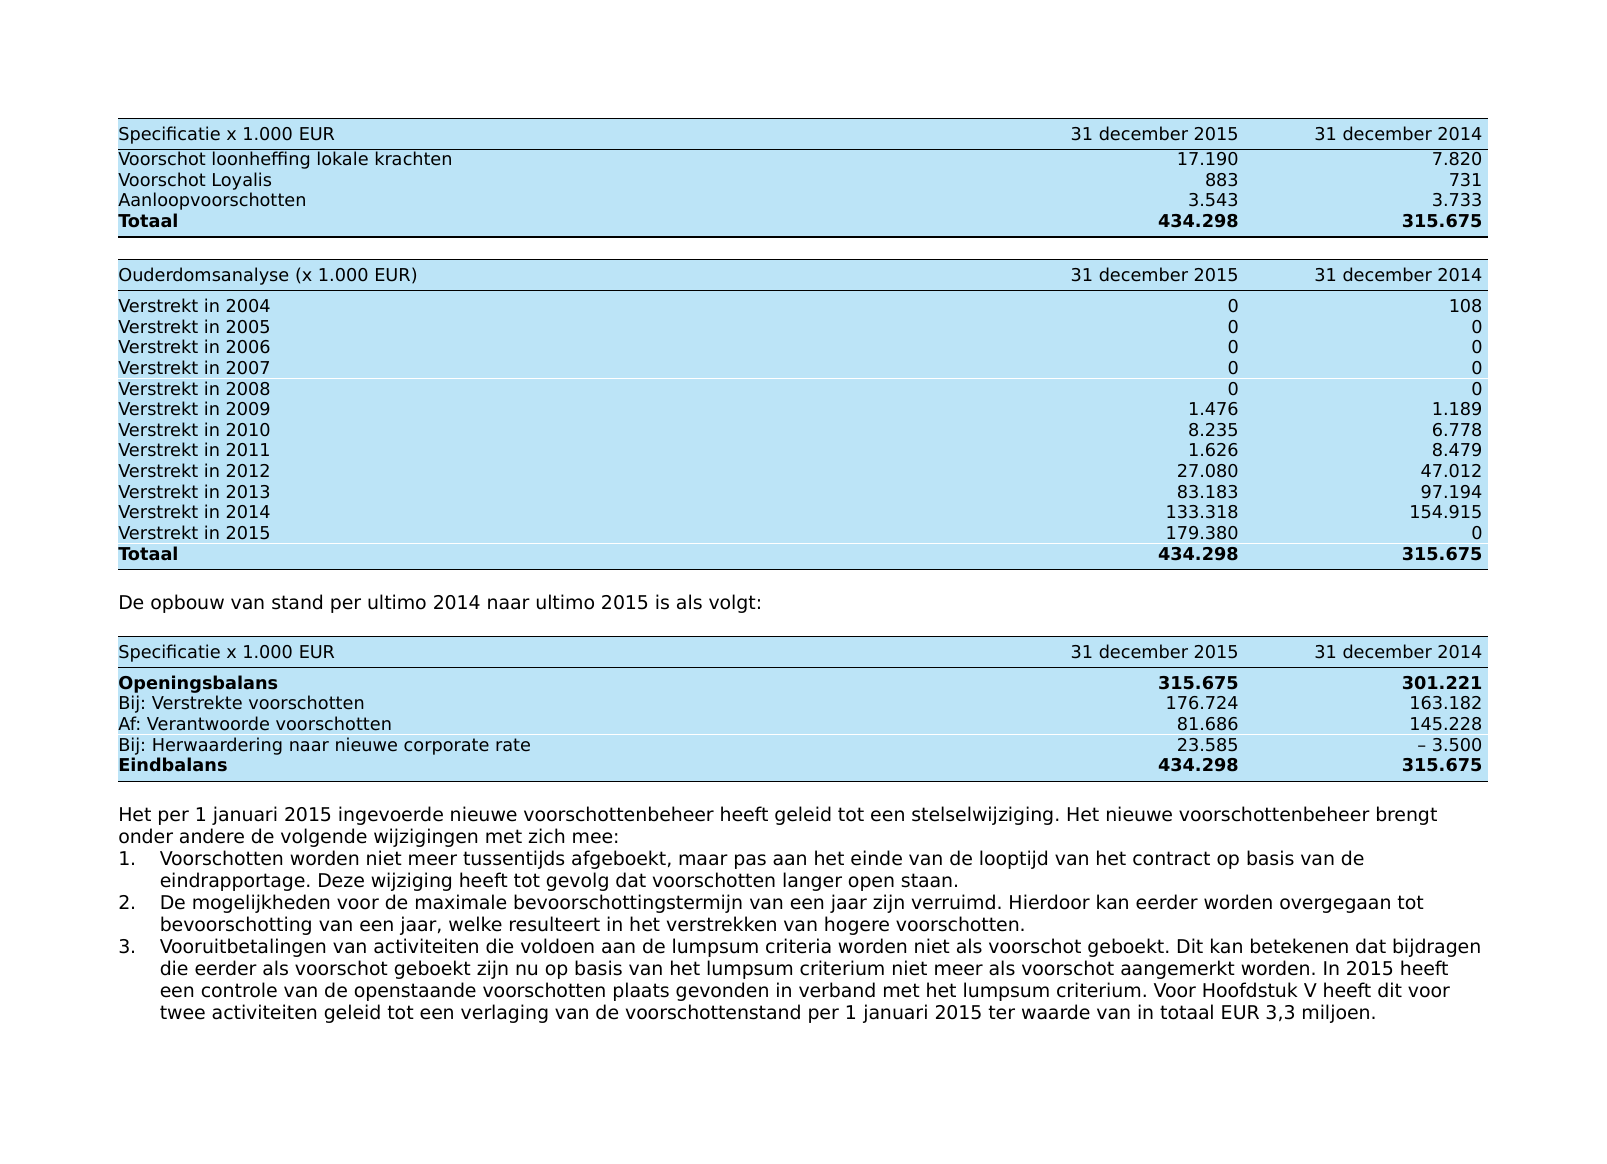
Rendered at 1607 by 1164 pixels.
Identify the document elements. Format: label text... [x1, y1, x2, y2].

table_cell 0 [1245, 379, 1488, 399]
table_cell Verstrekt in 2008 [118, 379, 1001, 399]
table_cell 0 [1245, 358, 1488, 378]
text 2. De mogelijkheden voor de maximale bevoorschottingstermijn van een jaar zijn verruimd. Hierdoor kan eerder worden overgegaan tot bevoorschotting van een jaar, welke resulteert in het verstrekken van hogere voorschotten. [118, 892, 1488, 936]
table_cell Voorschot loonheffing lokale krachten [118, 150, 1001, 170]
table_cell Verstrekt in 2014 [118, 502, 1001, 523]
table_cell 6.778 [1245, 420, 1488, 440]
table_cell 97.194 [1245, 482, 1488, 502]
table_cell 3.543 [1001, 190, 1244, 211]
table_cell 47.012 [1245, 461, 1488, 482]
table_cell Totaal [118, 211, 1001, 236]
text Het per 1 januari 2015 ingevoerde nieuwe voorschottenbeheer heeft geleid tot een stelselwijziging. Het nieuwe voorschottenbeheer brengt onder andere de volgende wijzigingen met zich mee: [118, 804, 1488, 848]
table_cell 83.183 [1001, 482, 1244, 502]
table_cell Bij: Herwaardering naar nieuwe corporate rate [118, 735, 1001, 755]
table_cell Eindbalans [118, 755, 1001, 781]
table_cell 301.221 [1245, 668, 1488, 693]
table_header 31 december 2015 [1001, 260, 1244, 290]
table_cell 145.228 [1245, 714, 1488, 734]
table_cell 154.915 [1245, 502, 1488, 523]
table_cell 0 [1245, 317, 1488, 337]
text De opbouw van stand per ultimo 2014 naar ultimo 2015 is als volgt: [118, 592, 1488, 614]
table_cell 0 [1245, 337, 1488, 358]
text 1. Voorschotten worden niet meer tussentijds afgeboekt, maar pas aan het einde van de looptijd van het contract op basis van de eindrapportage. Deze wijziging heeft tot gevolg dat voorschotten langer open staan. [118, 848, 1488, 892]
table_cell Verstrekt in 2013 [118, 482, 1001, 502]
table_cell – 3.500 [1245, 735, 1488, 755]
text 3. Vooruitbetalingen van activiteiten die voldoen aan de lumpsum criteria worden niet als voorschot geboekt. Dit kan betekenen dat bijdragen die eerder als voorschot geboekt zijn nu op basis van het lumpsum criterium niet meer als voorschot aangemerkt worden. In 2015 heeft een controle van de openstaande voorschotten plaats gevonden in verband met het lumpsum criterium. Voor Hoofdstuk V heeft dit voor twee activiteiten geleid tot een verlaging van de voorschottenstand per 1 januari 2015 ter waarde van in totaal EUR 3,3 miljoen. [118, 936, 1488, 1023]
table_cell Verstrekt in 2012 [118, 461, 1001, 482]
table_cell 315.675 [1001, 668, 1244, 693]
table_cell Verstrekt in 2015 [118, 523, 1001, 543]
table_cell 81.686 [1001, 714, 1244, 734]
table_cell Verstrekt in 2005 [118, 317, 1001, 337]
table_cell Verstrekt in 2010 [118, 420, 1001, 440]
table_cell 1.626 [1001, 440, 1244, 461]
table_cell 179.380 [1001, 523, 1244, 543]
table_header Specificatie x 1.000 EUR [118, 637, 1001, 667]
table_header 31 december 2015 [1001, 119, 1244, 149]
table_cell 163.182 [1245, 693, 1488, 714]
table_cell 1.476 [1001, 399, 1244, 420]
table_cell Verstrekt in 2007 [118, 358, 1001, 378]
table_header 31 december 2014 [1245, 260, 1488, 290]
table_cell 731 [1245, 170, 1488, 190]
table_cell 0 [1245, 523, 1488, 543]
table_cell 23.585 [1001, 735, 1244, 755]
table_header 31 december 2014 [1245, 637, 1488, 667]
table_cell Openingsbalans [118, 668, 1001, 693]
table_cell 315.675 [1245, 211, 1488, 236]
table_cell 108 [1245, 291, 1488, 317]
table_cell Totaal [118, 544, 1001, 569]
table_cell 0 [1001, 317, 1244, 337]
table_cell Voorschot Loyalis [118, 170, 1001, 190]
table_cell Verstrekt in 2004 [118, 291, 1001, 317]
table_cell Verstrekt in 2011 [118, 440, 1001, 461]
table_cell 883 [1001, 170, 1244, 190]
table_cell 1.189 [1245, 399, 1488, 420]
table_cell 434.298 [1001, 755, 1244, 781]
table_cell 315.675 [1245, 544, 1488, 569]
table_cell 0 [1001, 379, 1244, 399]
table_cell Bij: Verstrekte voorschotten [118, 693, 1001, 714]
table_cell 434.298 [1001, 211, 1244, 236]
table_cell 3.733 [1245, 190, 1488, 211]
table_header Ouderdomsanalyse (x 1.000 EUR) [118, 260, 1001, 290]
table_cell Af: Verantwoorde voorschotten [118, 714, 1001, 734]
table_cell 7.820 [1245, 150, 1488, 170]
table_cell 176.724 [1001, 693, 1244, 714]
table_cell Verstrekt in 2006 [118, 337, 1001, 358]
table_cell 8.479 [1245, 440, 1488, 461]
table_header 31 december 2015 [1001, 637, 1244, 667]
table_cell 27.080 [1001, 461, 1244, 482]
table_cell 315.675 [1245, 755, 1488, 781]
table_cell 133.318 [1001, 502, 1244, 523]
table_cell 0 [1001, 358, 1244, 378]
table_cell 434.298 [1001, 544, 1244, 569]
table_header Specificatie x 1.000 EUR [118, 119, 1001, 149]
table_cell Aanloopvoorschotten [118, 190, 1001, 211]
table_cell Verstrekt in 2009 [118, 399, 1001, 420]
table_cell 0 [1001, 337, 1244, 358]
table_cell 17.190 [1001, 150, 1244, 170]
table_cell 0 [1001, 291, 1244, 317]
table_cell 8.235 [1001, 420, 1244, 440]
table_header 31 december 2014 [1245, 119, 1488, 149]
